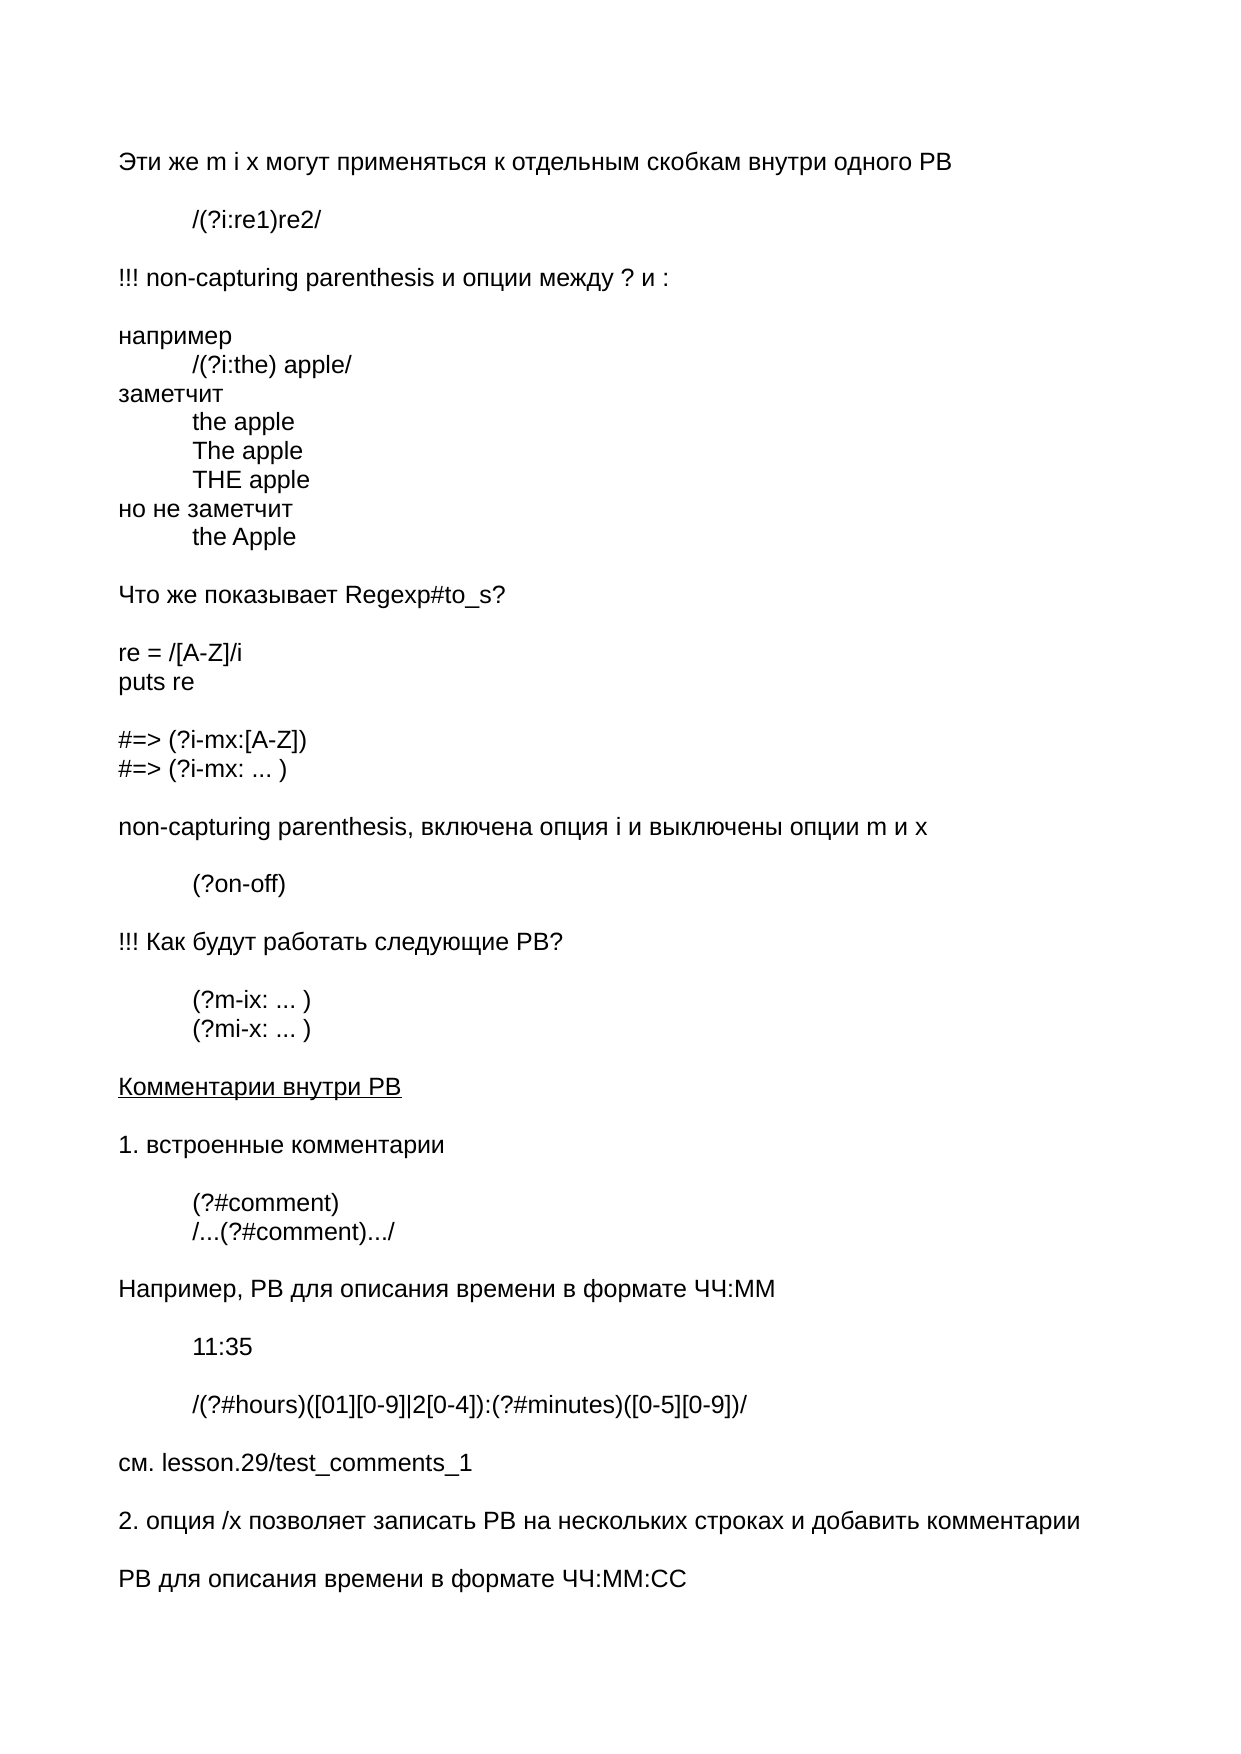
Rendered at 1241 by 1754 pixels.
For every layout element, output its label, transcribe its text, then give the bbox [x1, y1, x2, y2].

text non-capturing parenthesis, включена опция i и выключены опции m и x [118, 811, 1122, 840]
text #=> (?i-mx: ... ) [118, 753, 1122, 782]
text Комментарии внутри РВ [118, 1072, 1122, 1101]
text /(?i:the) apple/ [118, 350, 1122, 378]
text the Apple [118, 522, 1122, 551]
text например [118, 321, 1122, 350]
text /...(?#comment).../ [118, 1216, 1122, 1245]
text (?on-off) [118, 869, 1122, 898]
text The apple [118, 436, 1122, 465]
text (?#comment) [118, 1188, 1122, 1216]
text РВ для описания времени в формате ЧЧ:ММ:СС [118, 1564, 1122, 1593]
text см. lesson.29/test_comments_1 [118, 1448, 1122, 1477]
text 11:35 [118, 1332, 1122, 1361]
text /(?#hours)([01][0-9]|2[0-4]):(?#minutes)([0-5][0-9])/ [118, 1390, 1122, 1419]
text #=> (?i-mx:[A-Z]) [118, 725, 1122, 753]
text (?mi-x: ... ) [118, 1014, 1122, 1043]
text (?m-ix: ... ) [118, 985, 1122, 1014]
text но не заметчит [118, 493, 1122, 522]
text THE apple [118, 465, 1122, 493]
text !!! Как будут работать следующие РВ? [118, 927, 1122, 956]
text !!! non-capturing parenthesis и опции между ? и : [118, 263, 1122, 292]
text Что же показывает Regexp#to_s? [118, 580, 1122, 609]
text Эти же m i x могут применяться к отдельным скобкам внутри одного РВ [118, 147, 1122, 176]
text re = /[A-Z]/i [118, 638, 1122, 667]
text 1. встроенные комментарии [118, 1130, 1122, 1158]
text puts re [118, 667, 1122, 696]
text 2. опция /x позволяет записать РВ на нескольких строках и добавить комментарии [118, 1506, 1122, 1535]
text заметчит [118, 378, 1122, 407]
text Например, РВ для описания времени в формате ЧЧ:ММ [118, 1274, 1122, 1303]
text the apple [118, 407, 1122, 436]
text /(?i:re1)re2/ [118, 205, 1122, 234]
